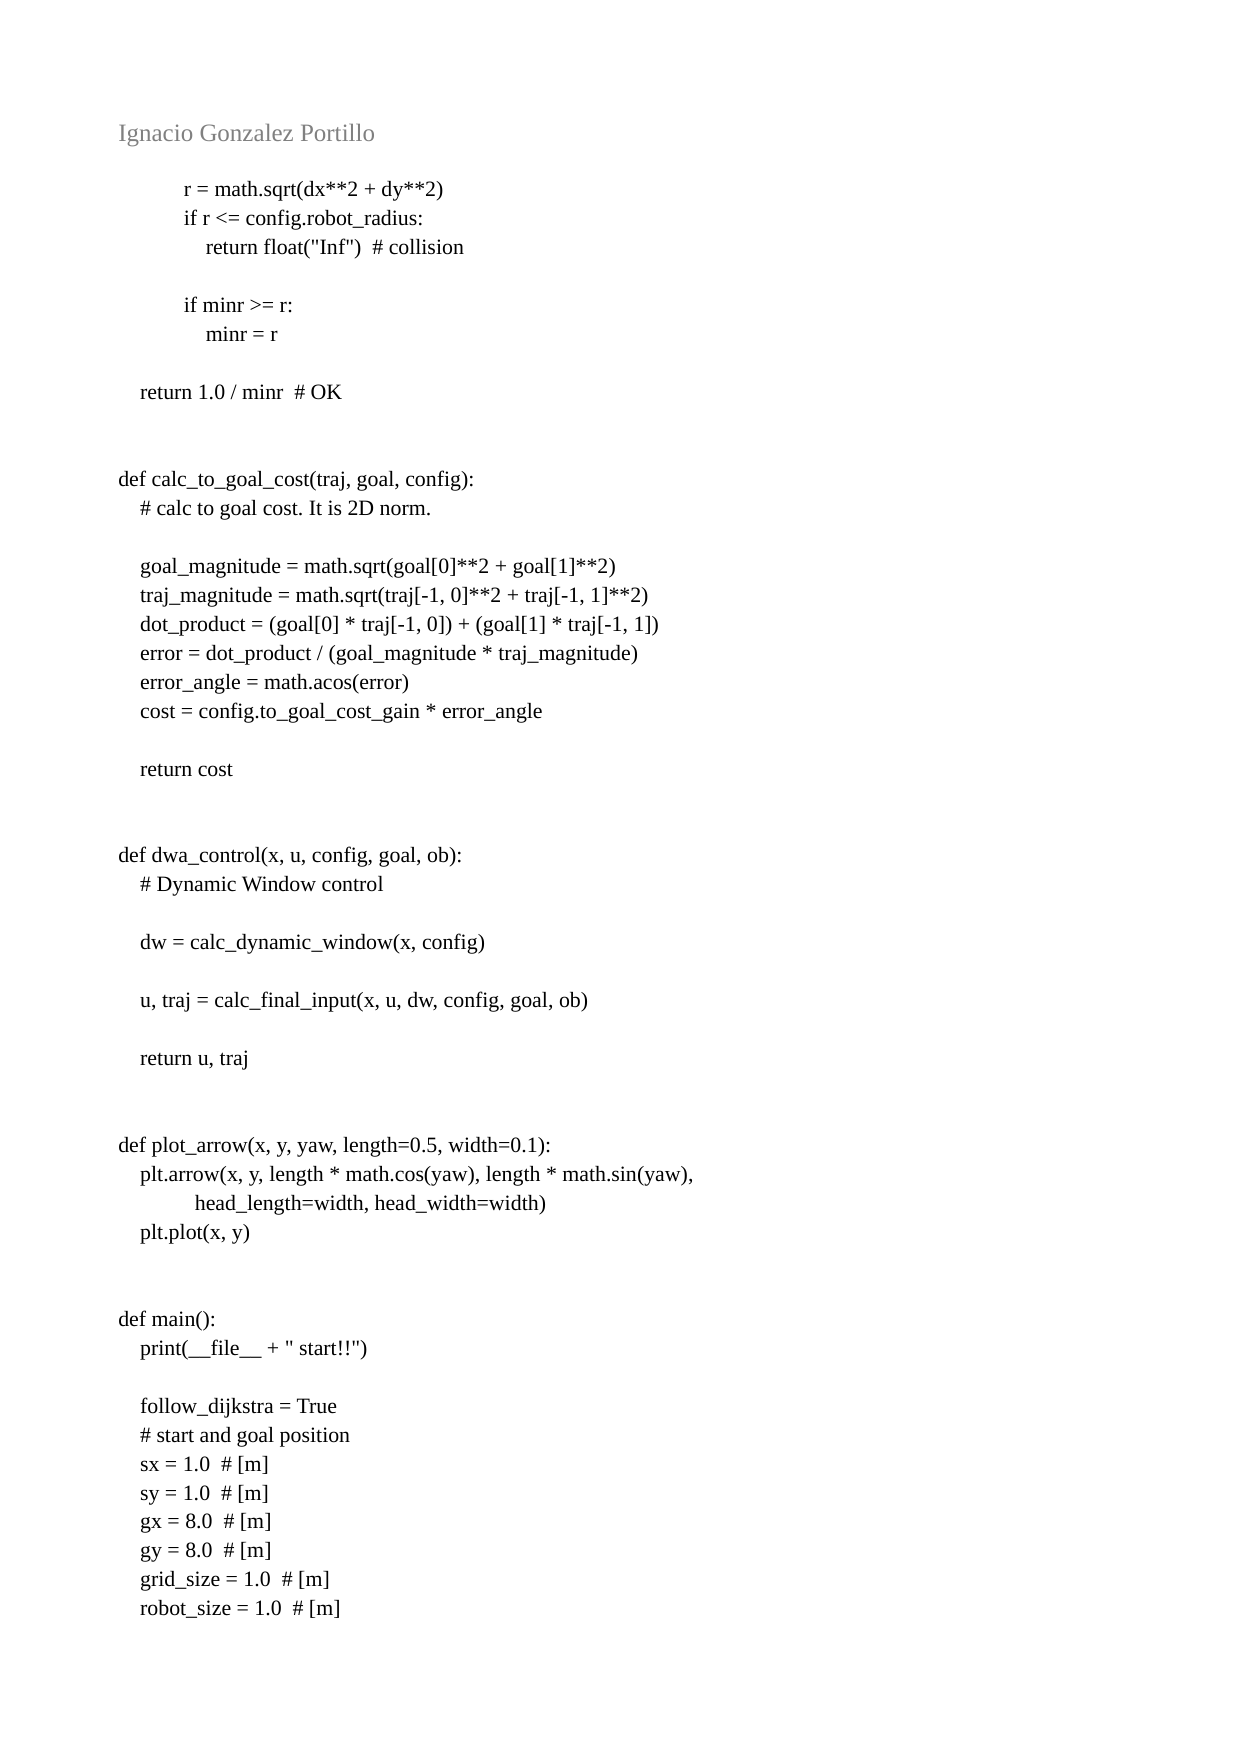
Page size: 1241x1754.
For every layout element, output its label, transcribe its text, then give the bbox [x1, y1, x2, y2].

text follow_dijkstra = True [118, 1393, 1122, 1418]
text print(__file__ + " start!!") [118, 1335, 1122, 1360]
text def dwa_control(x, u, config, goal, ob): [118, 842, 1122, 868]
text r = math.sqrt(dx**2 + dy**2) [118, 176, 1122, 202]
text if r <= config.robot_radius: [118, 205, 1122, 231]
text gx = 8.0 # [m] [118, 1508, 1122, 1534]
text grid_size = 1.0 # [m] [118, 1566, 1122, 1592]
text plt.plot(x, y) [118, 1219, 1122, 1244]
text robot_size = 1.0 # [m] [118, 1595, 1122, 1621]
text head_length=width, head_width=width) [118, 1190, 1122, 1215]
text goal_magnitude = math.sqrt(goal[0]**2 + goal[1]**2) [118, 553, 1122, 578]
text error = dot_product / (goal_magnitude * traj_magnitude) [118, 640, 1122, 665]
text sx = 1.0 # [m] [118, 1451, 1122, 1476]
text if minr >= r: [118, 292, 1122, 317]
text # Dynamic Window control [118, 871, 1122, 897]
text # start and goal position [118, 1422, 1122, 1447]
text u, traj = calc_final_input(x, u, dw, config, goal, ob) [118, 987, 1122, 1012]
text sy = 1.0 # [m] [118, 1479, 1122, 1505]
text plt.arrow(x, y, length * math.cos(yaw), length * math.sin(yaw), [118, 1161, 1122, 1186]
text dot_product = (goal[0] * traj[-1, 0]) + (goal[1] * traj[-1, 1]) [118, 611, 1122, 636]
text return 1.0 / minr # OK [118, 379, 1122, 404]
text # calc to goal cost. It is 2D norm. [118, 495, 1122, 520]
text gy = 8.0 # [m] [118, 1537, 1122, 1563]
text return u, traj [118, 1045, 1122, 1070]
text def calc_to_goal_cost(traj, goal, config): [118, 466, 1122, 491]
text def main(): [118, 1306, 1122, 1331]
text return float("Inf") # collision [118, 234, 1122, 259]
text error_angle = math.acos(error) [118, 669, 1122, 694]
text minr = r [118, 321, 1122, 346]
text traj_magnitude = math.sqrt(traj[-1, 0]**2 + traj[-1, 1]**2) [118, 582, 1122, 607]
text dw = calc_dynamic_window(x, config) [118, 929, 1122, 954]
text def plot_arrow(x, y, yaw, length=0.5, width=0.1): [118, 1132, 1122, 1157]
text cost = config.to_goal_cost_gain * error_angle [118, 698, 1122, 723]
text return cost [118, 756, 1122, 781]
